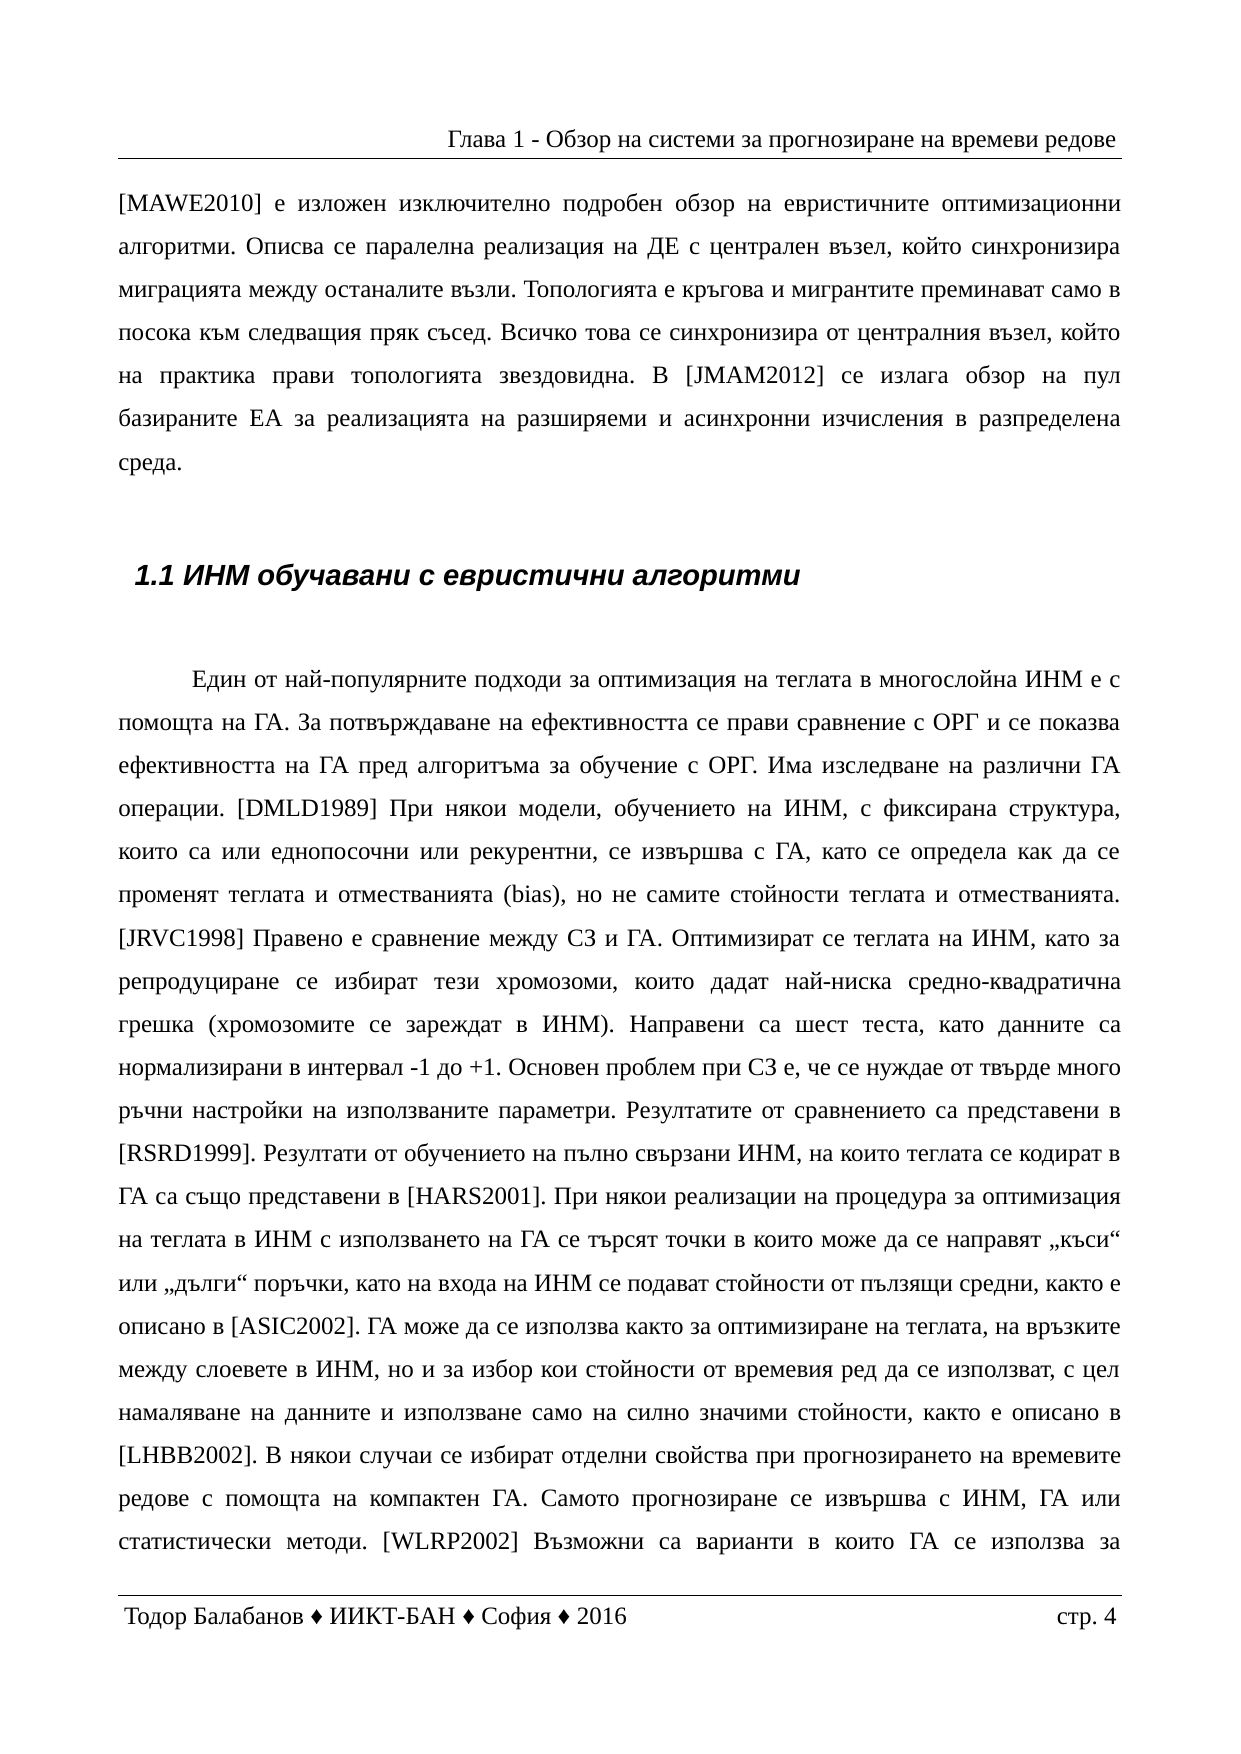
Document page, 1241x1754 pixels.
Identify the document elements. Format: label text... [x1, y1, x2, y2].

subtitle 1.1 ИНМ обучавани с евристични алгоритми [118, 558, 1122, 591]
text Един от най-популярните подходи за оптимизация на теглата в многослойна ИНМ е с помощта на ГА. За потвърждаване на ефективността се прави сравнение с ОРГ и се показва ефективността на ГА пред алгоритъма за обучение с ОРГ. Има изследване на различни ГА операции. [DMLD1989] При някои модели, обучението на ИНМ, с фиксирана структура, които са или еднопосочни или рекурентни, се извършва с ГА, като се определа как да се променят теглата и отместванията (bias), но не самите стойности теглата и отместванията.[JRVC1998] Правено е сравнение между СЗ и ГА. Оптимизират се теглата на ИНМ, като за репродуциране се избират тези хромозоми, които дадат най-ниска средно-квадратична грешка (хромозомите се зареждат в ИНМ). Направени са шест теста, като данните са нормализирани в интервал -1 до +1. Основен проблем при СЗ е, че се нуждае от твърде много ръчни настройки на използваните параметри. Резултатите от сравнението са представени в [RSRD1999]. Резултати от обучението на пълно свързани ИНМ, на които теглата се кодират в ГА са също представени в [HARS2001]. При някои реализации на процедура за оптимизация на теглата в ИНМ с използването на ГА се търсят точки в които може да се направят „къси“ или „дълги“ поръчки, като на входа на ИНМ се подават стойности от пълзящи средни, както е описано в [ASIC2002]. ГА може да се използва както за оптимизиране на теглата, на връзките между слоевете в ИНМ, но и за избор кои стойности от времевия ред да се използват, с цел намаляване на данните и използване само на силно значими стойности, както е описано в [LHBB2002]. В някои случаи се избират отделни свойства при прогнозирането на времевите редове с помощта на компактен ГА. Самото прогнозиране се извършва с ИНМ, ГА или статистически методи. [WLRP2002] Възможни са варианти в които ГА се използва за [118, 664, 1122, 1555]
text [MAWE2010] е изложен изключително подробен обзор на евристичните оптимизационни алгоритми. Описва се паралелна реализация на ДЕ с централен възел, който синхронизира миграцията между останалите възли. Топологията е кръгова и мигрантите преминават само в посока към следващия пряк съсед. Всичко това се синхронизира от централния възел, който на практика прави топологията звездовидна. В [JMAM2012] се излага обзор на пул базираните ЕА за реализацията на разширяеми и асинхронни изчисления в разпределена среда. [118, 188, 1122, 475]
